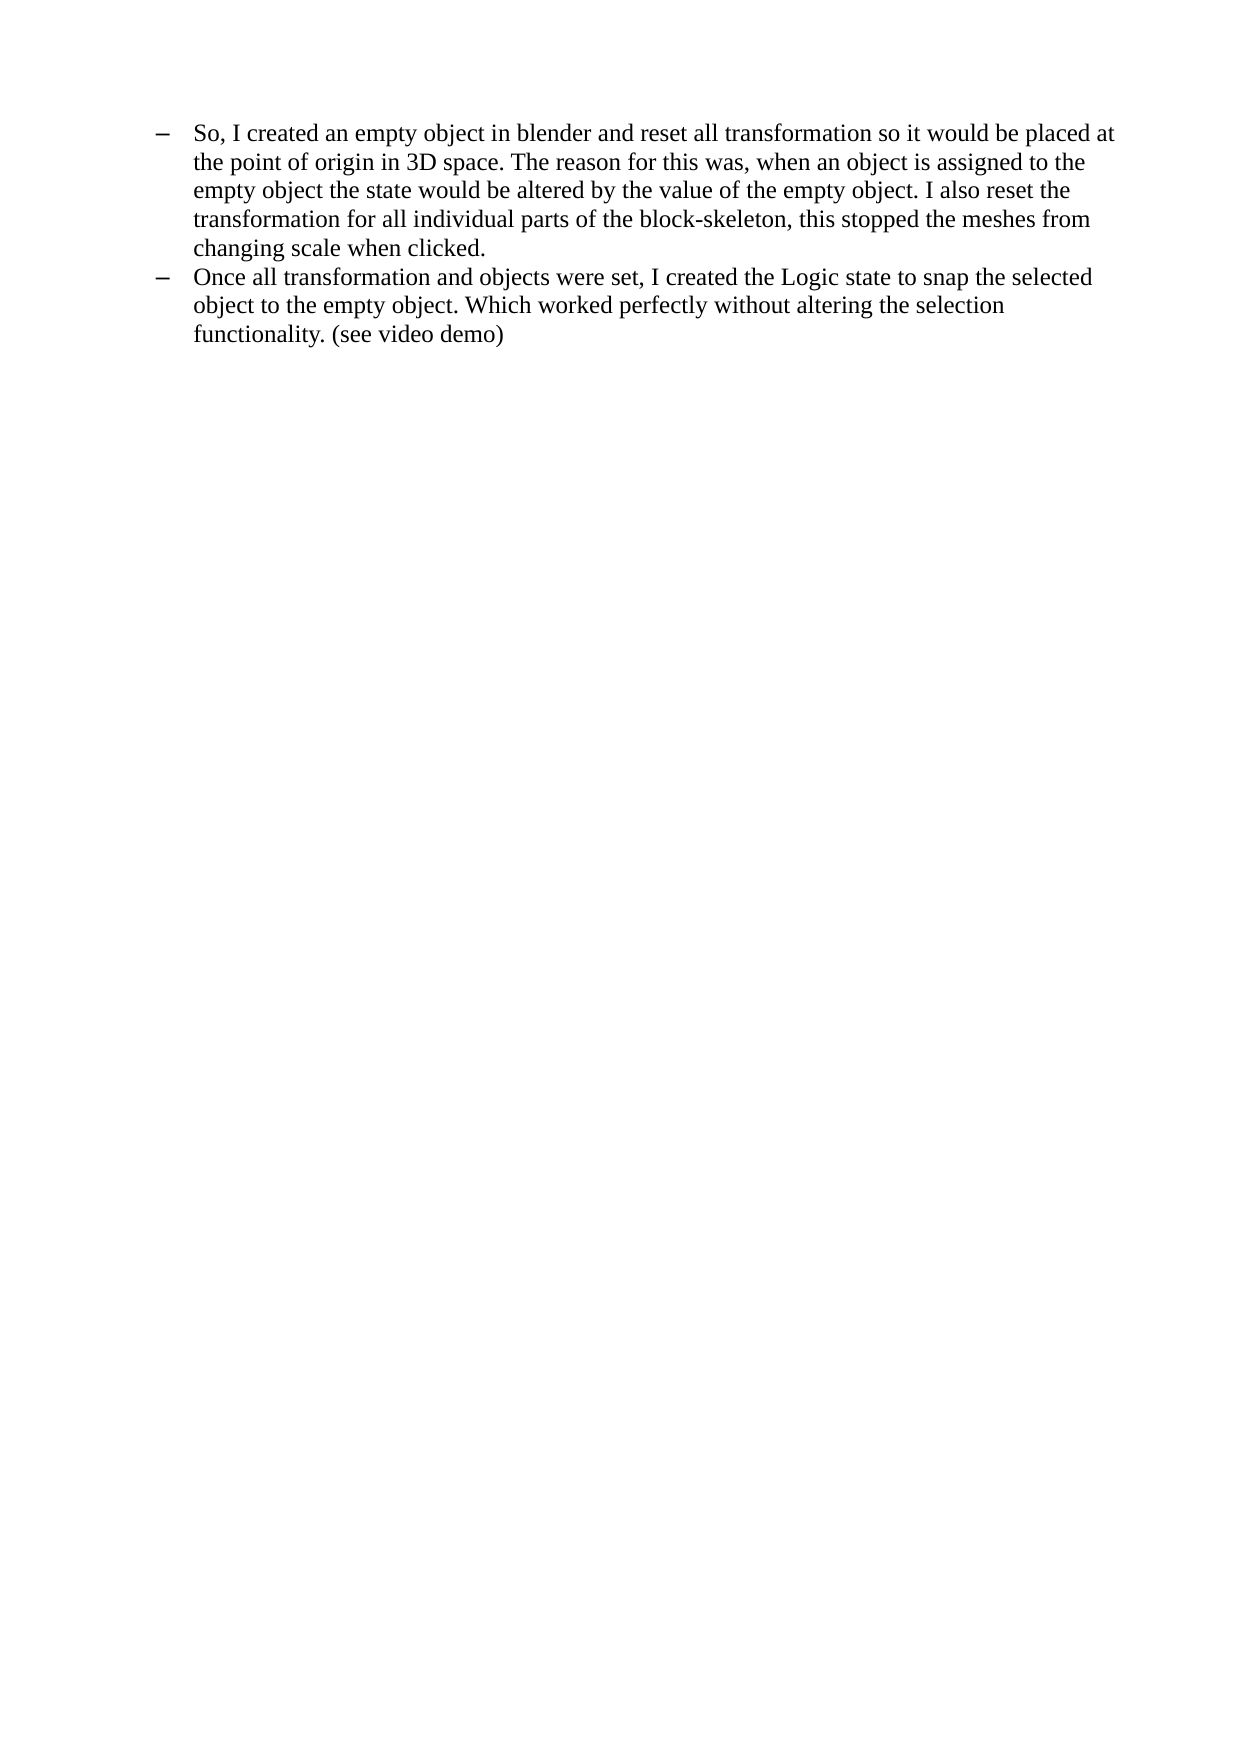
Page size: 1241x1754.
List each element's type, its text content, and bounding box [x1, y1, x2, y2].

list Once all transformation and objects were set, I created the Logic state to snap the selected object to the empty object. Which worked perfectly without altering the selection functionality. (see video demo) [156, 262, 1122, 348]
list So, I created an empty object in blender and reset all transformation so it would be placed at the point of origin in 3D space. The reason for this was, when an object is assigned to the empty object the state would be altered by the value of the empty object. I also reset the transformation for all individual parts of the block-skeleton, this stopped the meshes from changing scale when clicked. [156, 118, 1122, 262]
